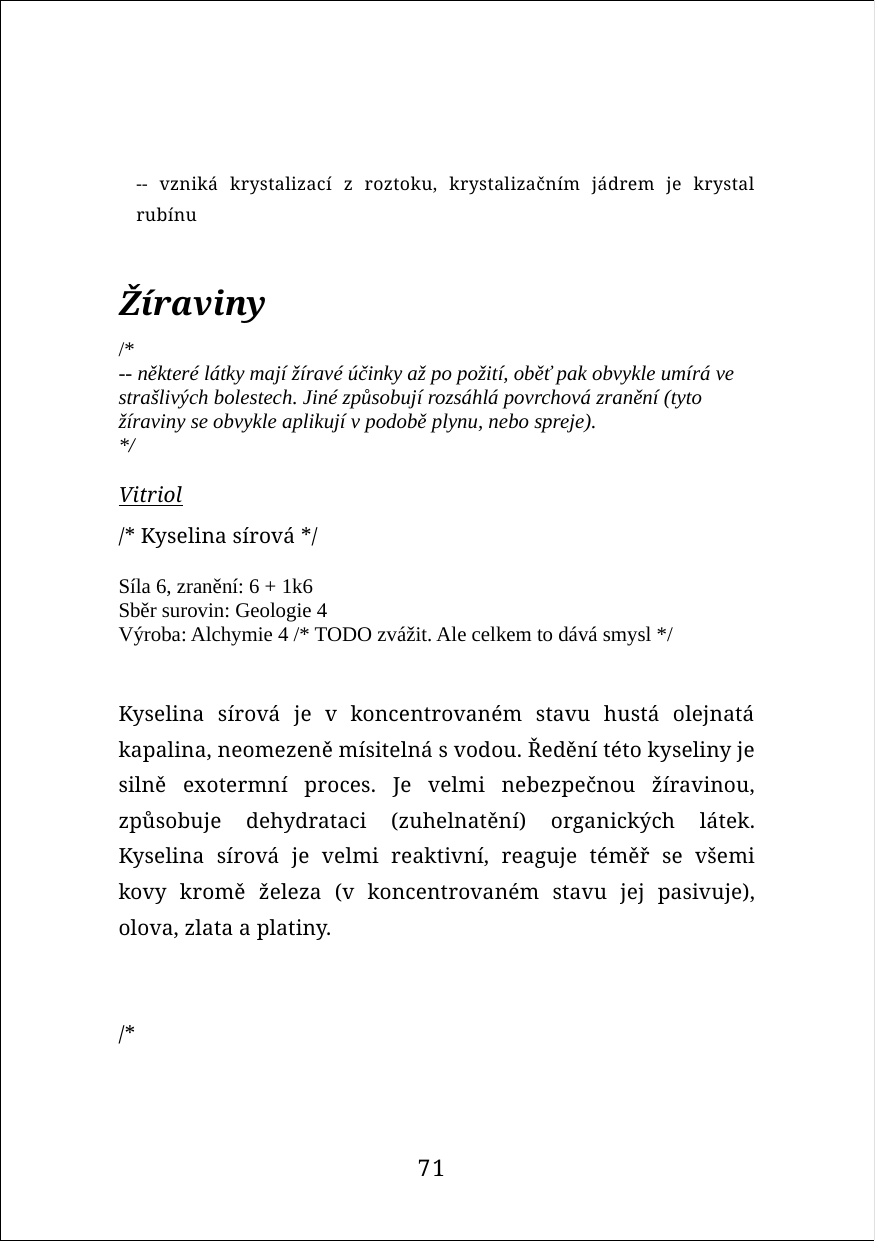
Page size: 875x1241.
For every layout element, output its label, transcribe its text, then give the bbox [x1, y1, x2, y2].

text -- vzniká krystalizací z roztoku, krystalizačním jádrem je krystal rubínu [136, 172, 756, 226]
subtitle Vitriol [118, 481, 756, 509]
text Sběr surovin: Geologie 4 [118, 598, 756, 622]
subtitle Žíraviny [118, 279, 756, 325]
text Síla 6, zranění: 6 + 1k6 [118, 574, 756, 598]
text Kyselina sírová je v koncentrovaném stavu hustá olejnatá kapalina, neomezeně mísitelná s vodou. Ředění této kyseliny je silně exotermní proces. Je velmi nebezpečnou žíravinou, způsobuje dehydrataci (zuhelnatění) organických látek. Kyselina sírová je velmi reaktivní, reaguje téměř se všemi kovy kromě železa (v koncentrovaném stavu jej pasivuje), olova, zlata a platiny. [118, 699, 756, 941]
text Výroba: Alchymie 4 /* TODO zvážit. Ale celkem to dává smysl */ [118, 622, 756, 646]
text /* [118, 1019, 756, 1047]
text -- některé látky mají žíravé účinky až po požití, oběť pak obvykle umírá ve strašlivých bolestech. Jiné způsobují rozsáhlá povrchová zranění (tyto žíraviny se obvykle aplikují v podobě plynu, nebo spreje). [118, 361, 756, 433]
text /* Kyselina sírová */ [118, 521, 756, 549]
text */ [118, 433, 756, 457]
text /* [118, 337, 756, 361]
